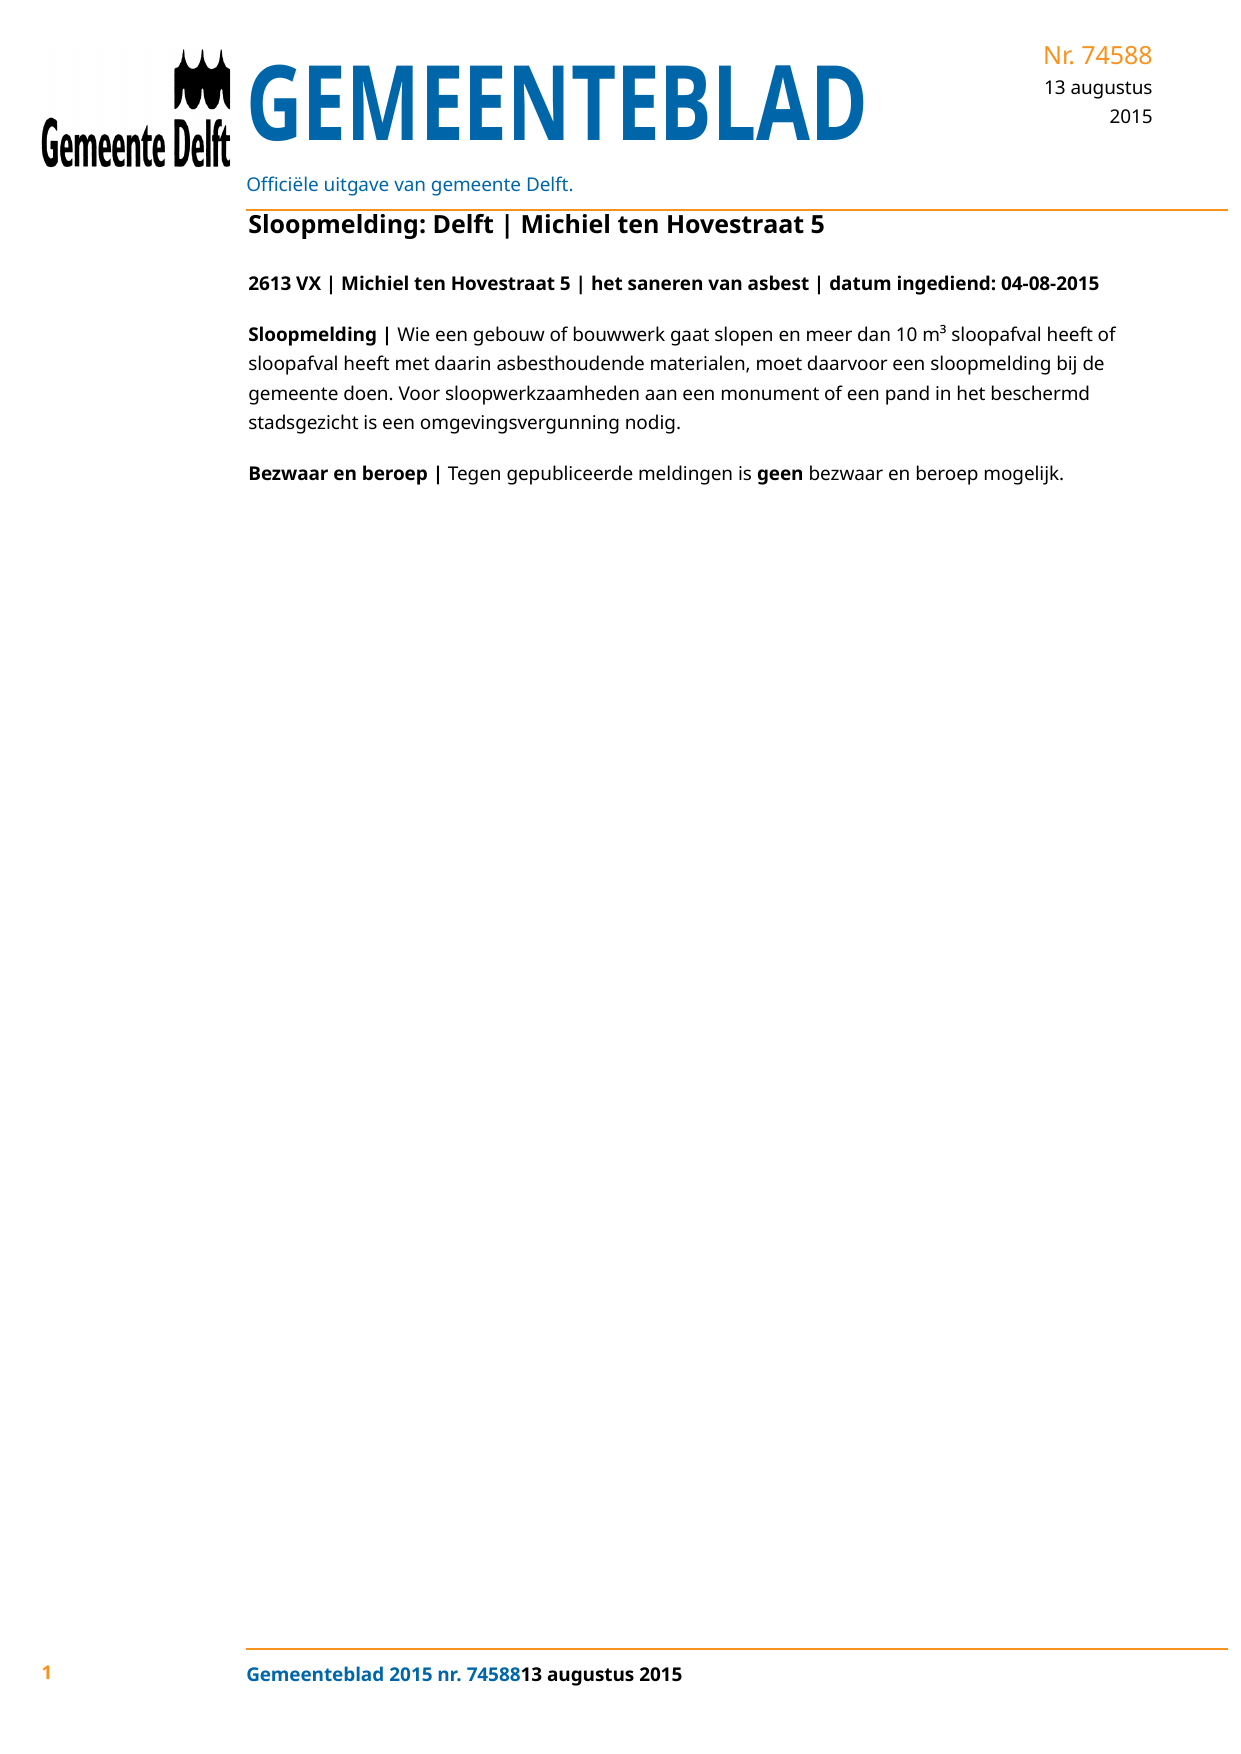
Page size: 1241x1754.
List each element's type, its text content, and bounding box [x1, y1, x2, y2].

text 2613 VX | Michiel ten Hovestraat 5 | het saneren van asbest | datum ingediend: 04-08-2015 [248, 270, 1152, 296]
picture [41, 47, 231, 172]
text Sloopmelding | Wie een gebouw of bouwwerk gaat slopen en meer dan 10 m³ sloopafval heeft of sloopafval heeft met daarin asbesthoudende materialen, moet daarvoor een sloopmelding bij de gemeente doen. Voor sloopwerkzaamheden aan een monument of een pand in het beschermd stadsgezicht is een omgevingsvergunning nodig. [248, 321, 1152, 435]
text Sloopmelding: Delft | Michiel ten Hovestraat 5 [248, 211, 1152, 241]
text Bezwaar en beroep | Tegen gepubliceerde meldingen is geen bezwaar en beroep mogelijk. [248, 460, 1152, 486]
